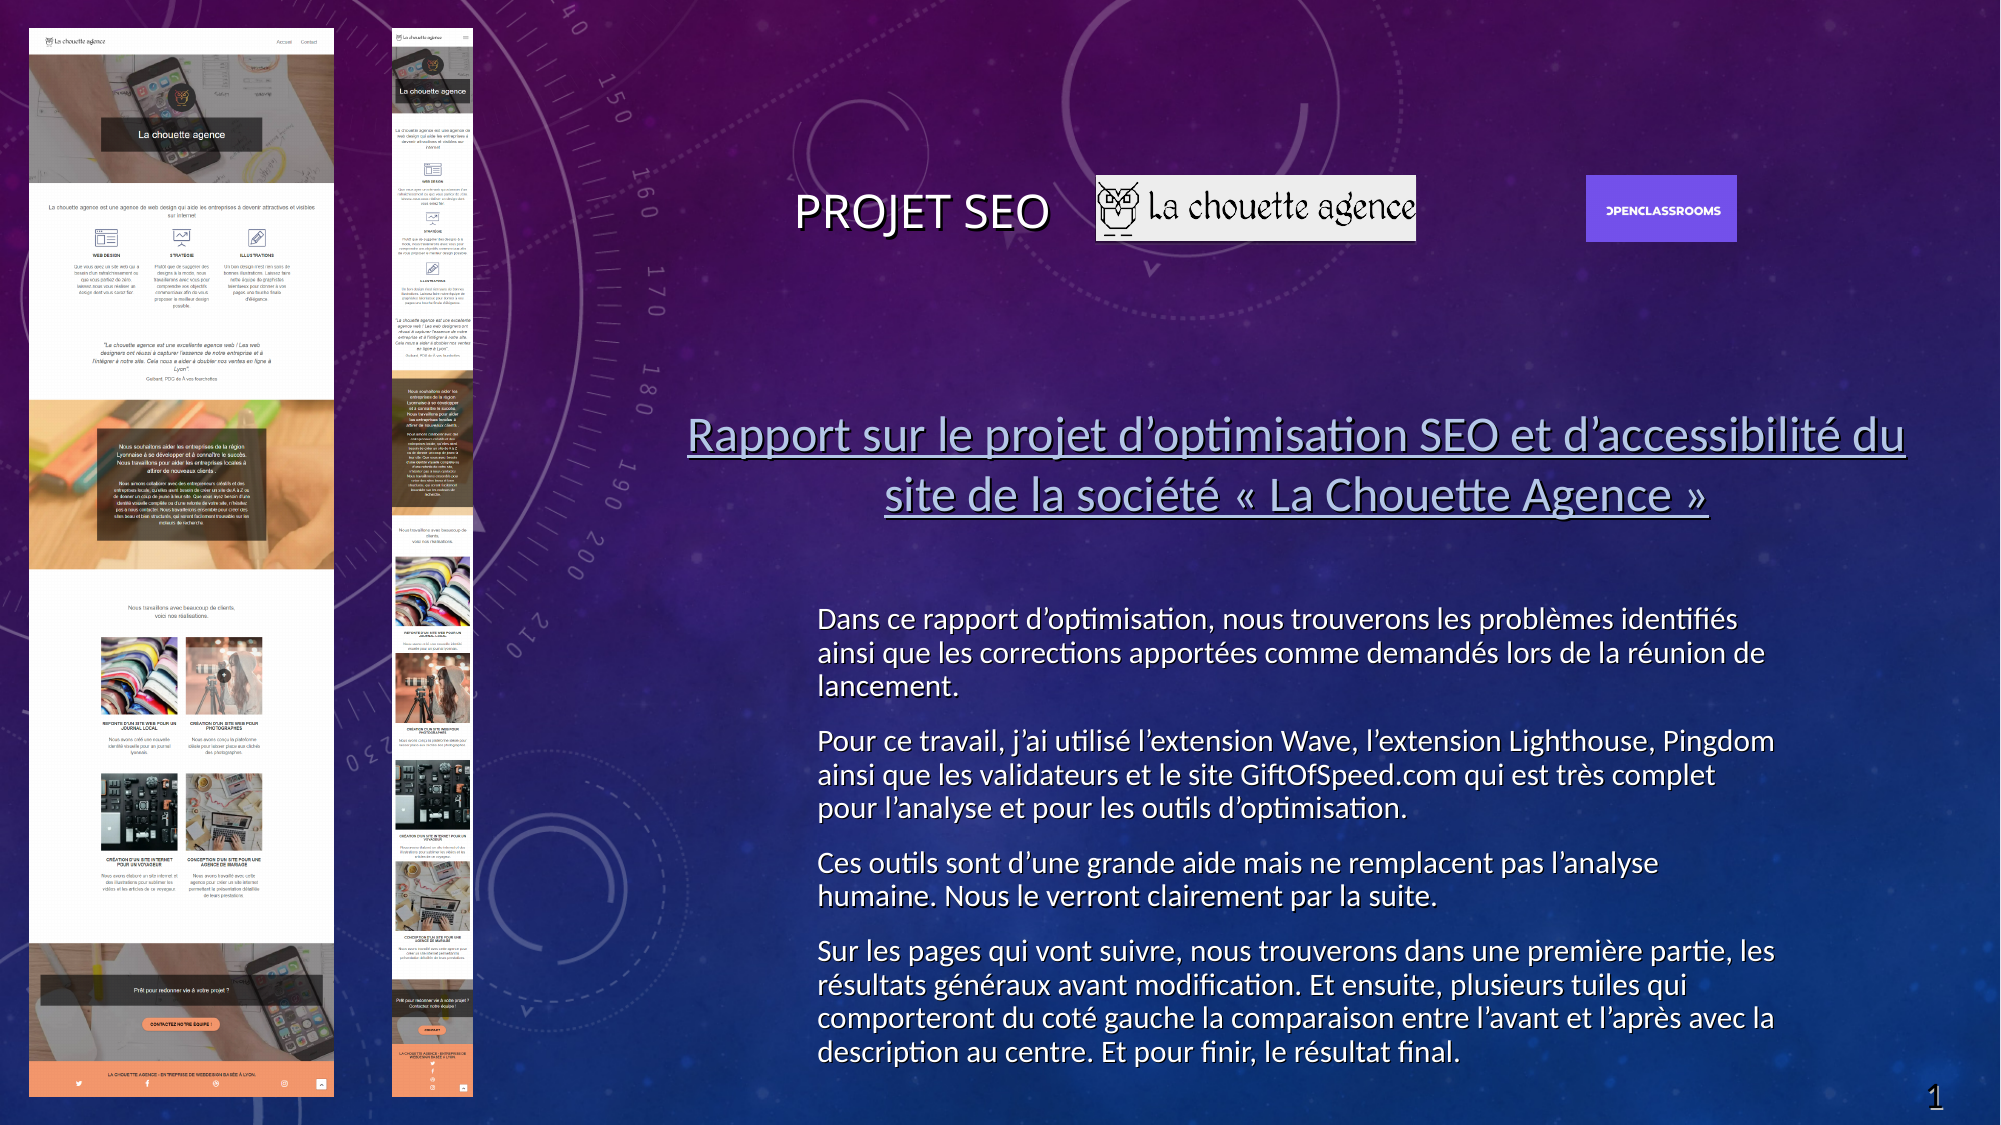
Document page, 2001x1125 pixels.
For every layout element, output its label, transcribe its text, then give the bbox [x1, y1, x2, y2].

subtitle Dans ce rapport d’optimisation, nous trouverons les problèmes identifiés ainsi que les corrections apportées comme demandés lors de la réunion de lancement. Pour ce travail, j’ai utilisé l’extension Wave, l’extension Lighthouse, Pingdom ainsi que les validateurs et le site GiftOfSpeed.com qui est très complet pour l’analyse et pour les outils d’optimisation. Ces outils sont d’une grande aide mais ne remplacent pas l’analyse humaine. Nous le verront clairement par la suite. Sur les pages qui vont suivre, nous trouverons dans une première partie, les résultats généraux avant modification. Et ensuite, plusieurs tuiles qui comporteront du coté gauche la comparaison entre l’avant et l’après avec la description au centre. Et pour finir, le résultat final. [652, 595, 1794, 1084]
picture [1095, 174, 1417, 242]
picture [392, 28, 473, 1097]
picture [29, 28, 334, 1097]
picture [1586, 175, 1737, 242]
text_box 1 [1909, 1062, 2000, 1125]
text_box Rapport sur le projet d’optimisation SEO et d’accessibilité du site de la société « La Chouette Agence » [488, 393, 1955, 530]
title Projet SEO avec [778, 174, 1737, 246]
